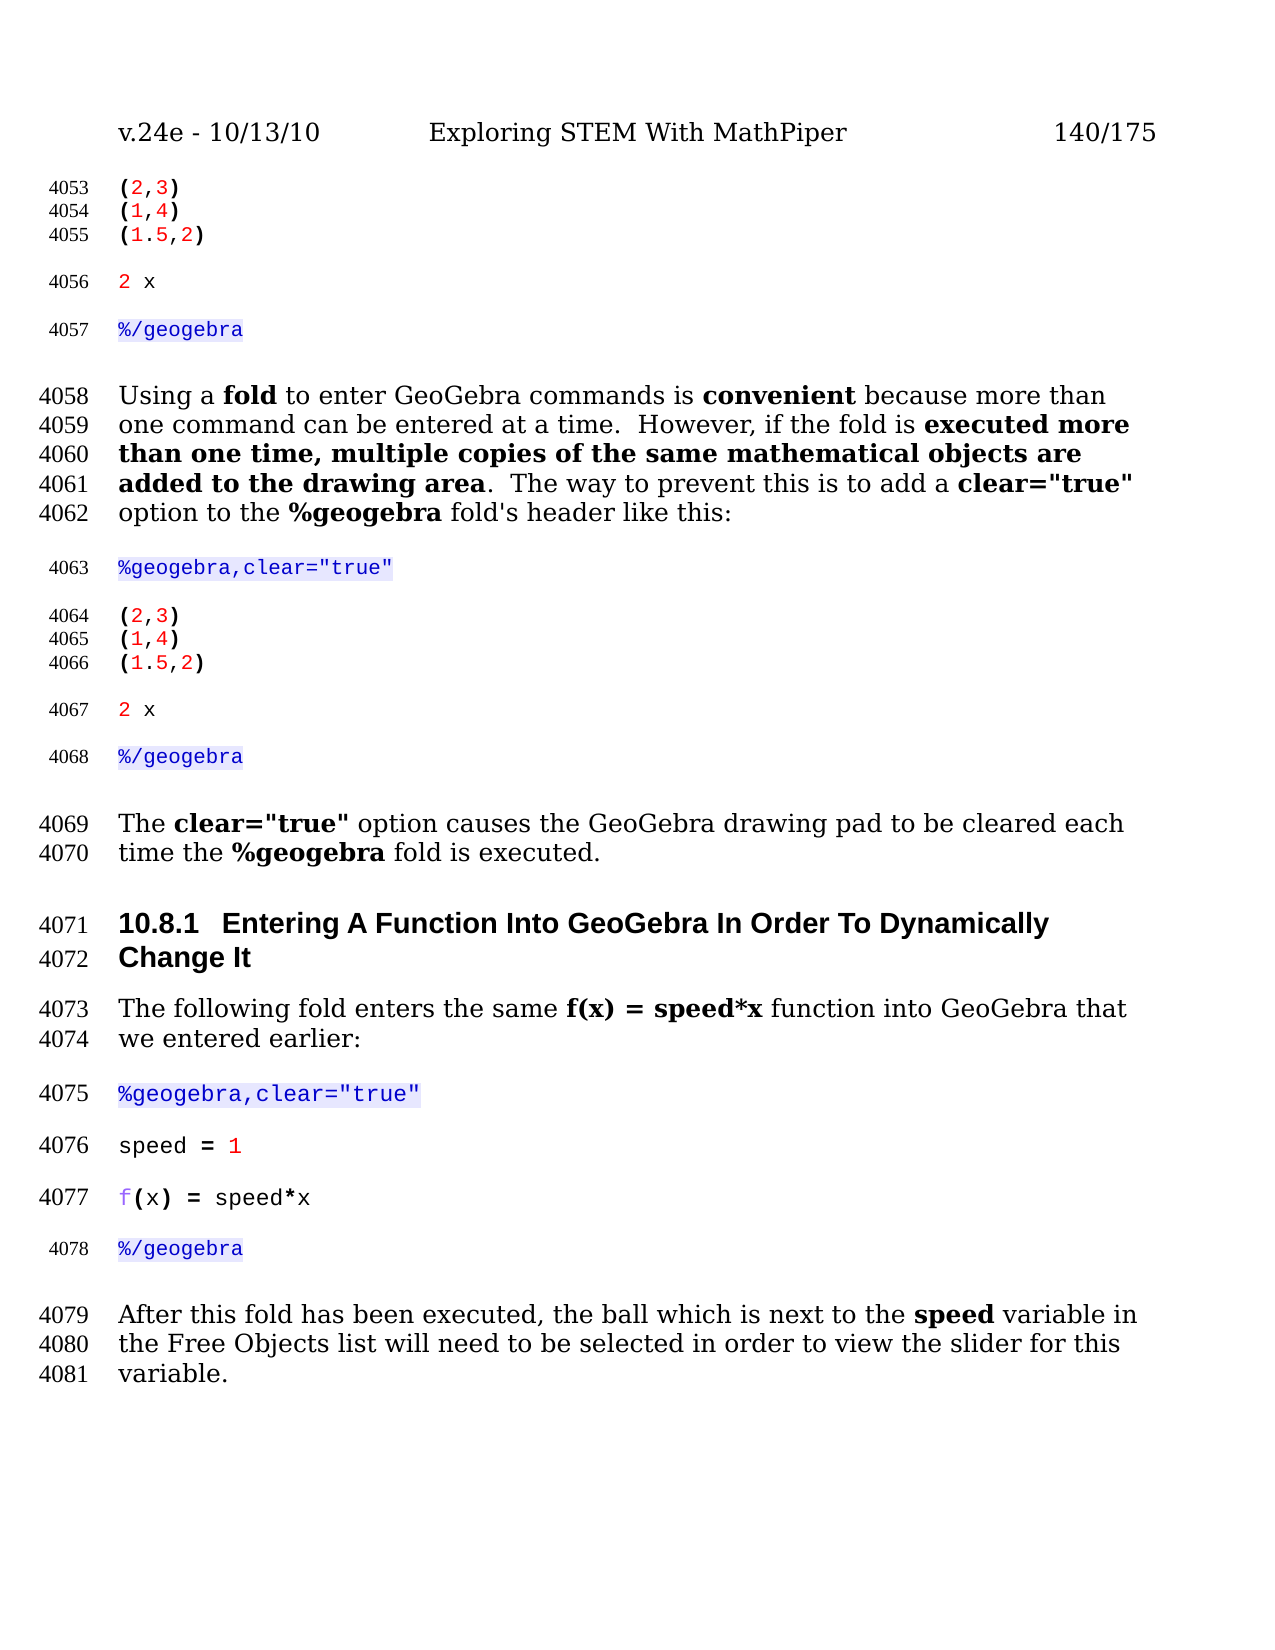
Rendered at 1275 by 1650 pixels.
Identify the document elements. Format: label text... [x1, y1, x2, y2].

subtitle Entering A Function Into GeoGebra In Order To Dynamically Change It [118, 906, 1157, 973]
text After this fold has been executed, the ball which is next to the speed variable in the Free Objects list will need to be selected in order to view the slider for this variable. [118, 1300, 1157, 1388]
text %geogebra,clear="true" [118, 557, 1157, 581]
text Using a fold to enter GeoGebra commands is convenient because more than one command can be entered at a time. However, if the fold is executed more than one time, multiple copies of the same mathematical objects are added to the drawing area. The way to prevent this is to add a clear="true" option to the %geogebra fold's header like this: [118, 381, 1157, 528]
text (2,3) [118, 604, 1157, 628]
text (1,4) [118, 200, 1157, 224]
text The following fold enters the same f(x) = speed*x function into GeoGebra that we entered earlier: [118, 994, 1157, 1053]
text 2 x [118, 699, 1157, 723]
text (1.5,2) [118, 224, 1157, 248]
text %/geogebra [118, 746, 1157, 770]
text %/geogebra [118, 319, 1157, 342]
text f(x) = speed*x [118, 1186, 1157, 1212]
text (1,4) [118, 628, 1157, 652]
text The clear="true" option causes the GeoGebra drawing pad to be cleared each time the %geogebra fold is executed. [118, 808, 1157, 867]
text (1.5,2) [118, 652, 1157, 676]
text (2,3) [118, 177, 1157, 200]
text %/geogebra [118, 1238, 1157, 1262]
text %geogebra,clear="true" [118, 1083, 1157, 1108]
text 2 x [118, 271, 1157, 295]
text speed = 1 [118, 1134, 1157, 1160]
